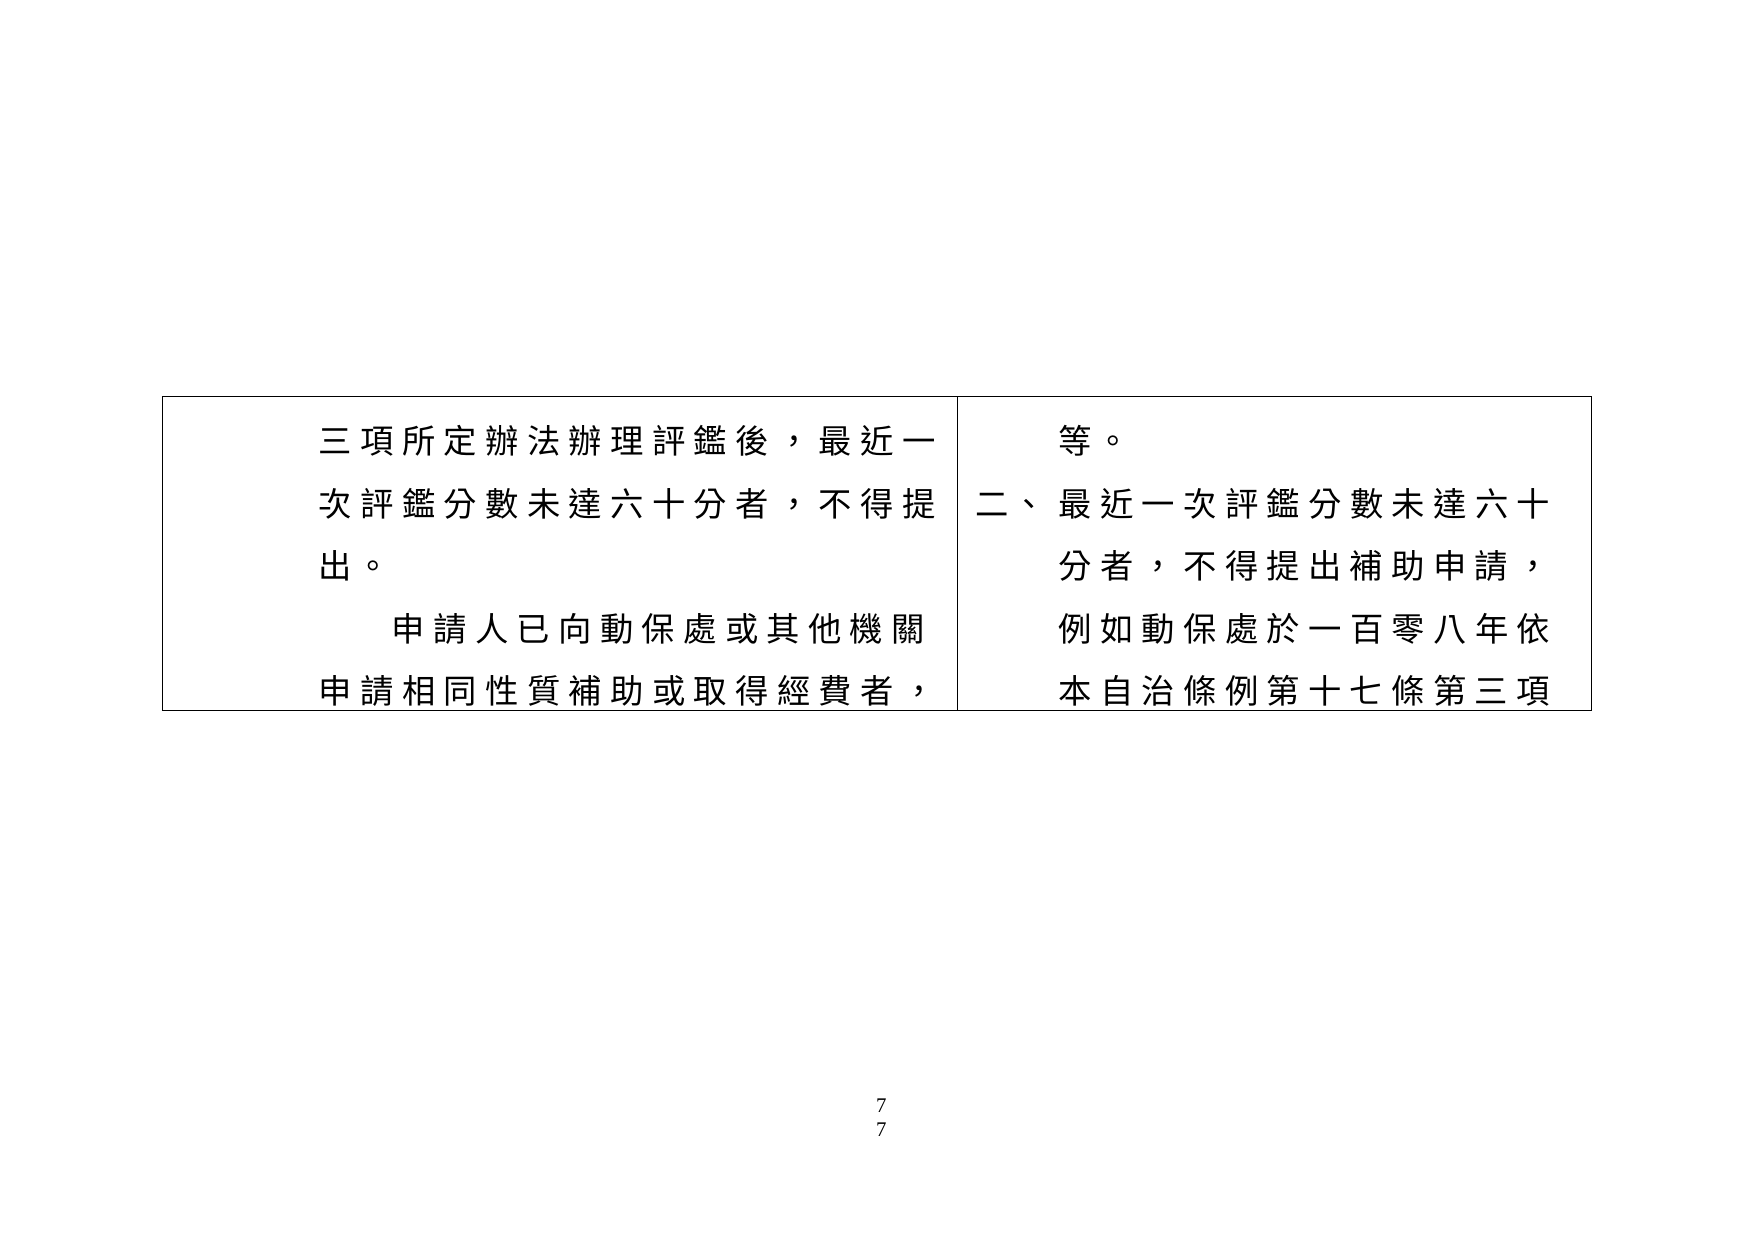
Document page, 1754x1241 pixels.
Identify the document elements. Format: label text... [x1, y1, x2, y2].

table_cell 三項所定辦法辦理評鑑後，最近一次評鑑分數未達六十分者，不得提出。 申請人已向動保處或其他機關申請相同性質補助或取得經費者， [163, 397, 957, 710]
table_cell 等。 二、最近一次評鑑分數未達六十分者，不得提出補助申請，例如動保處於一百零八年依本自治條例第十七條第三項 [958, 397, 1591, 710]
